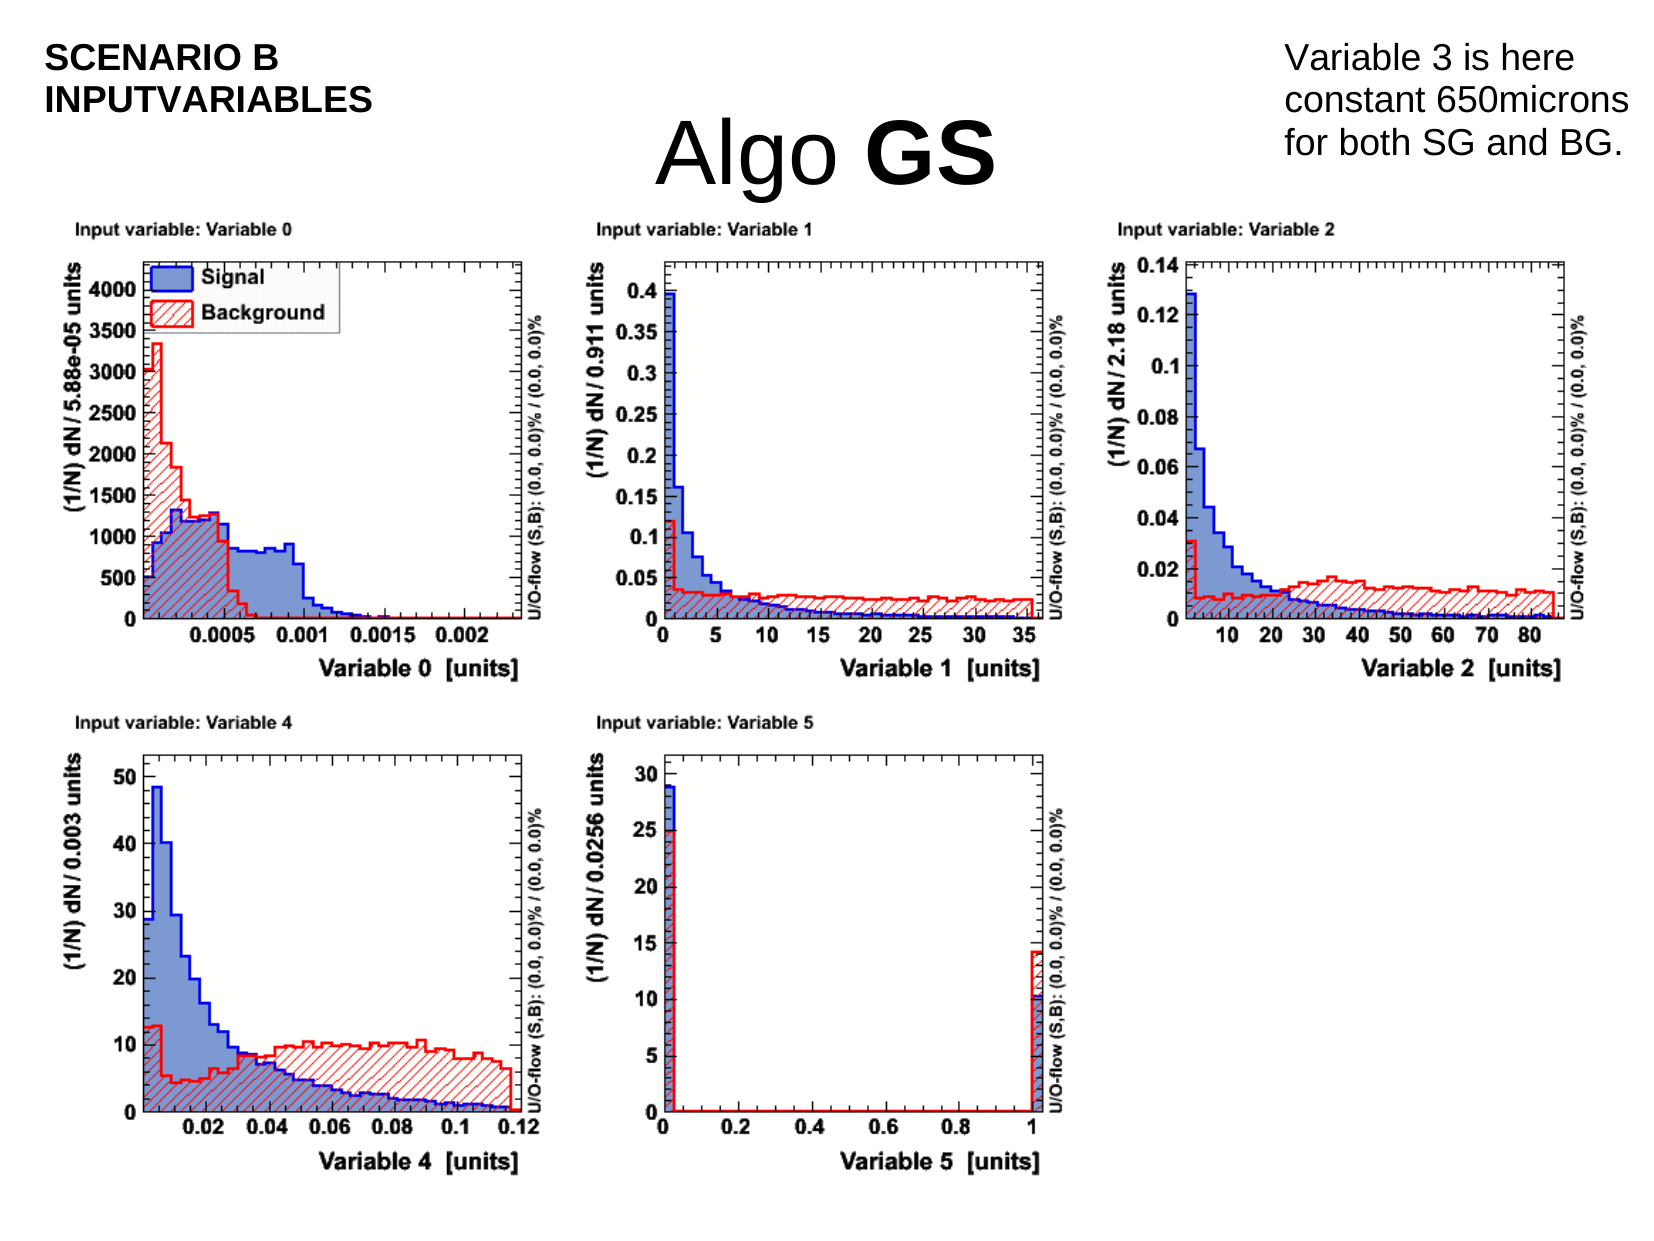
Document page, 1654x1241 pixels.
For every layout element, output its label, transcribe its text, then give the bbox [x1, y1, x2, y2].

picture [45, 206, 1609, 1191]
text_box SCENARIO B INPUTVARIABLES [29, 29, 502, 129]
text_box Variable 3 is here constant 650microns for both SG and BG. [1269, 29, 1645, 171]
title Algo GS [82, 49, 1571, 206]
